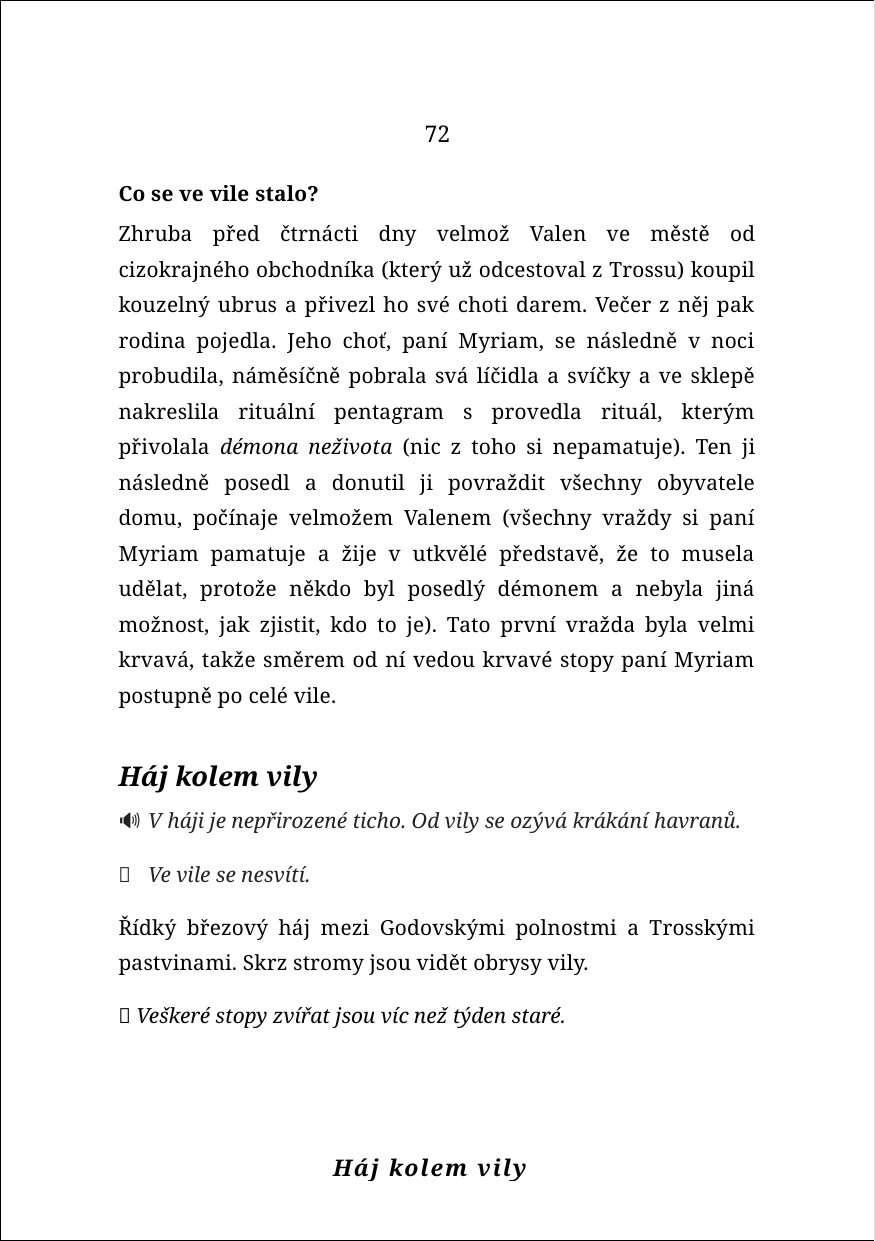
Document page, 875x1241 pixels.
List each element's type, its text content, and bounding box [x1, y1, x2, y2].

text Zhruba před čtrnácti dny velmož Valen ve městě od cizokrajného obchodníka (který už odcestoval z Trossu) koupil kouzelný ubrus a přivezl ho své choti darem. Večer z něj pak rodina pojedla. Jeho choť, paní Myriam, se následně v noci probudila, náměsíčně pobrala svá líčidla a svíčky a ve sklepě nakreslila rituální pentagram s provedla rituál, kterým přivolala démona neživota (nic z toho si nepamatuje). Ten ji následně posedl a donutil ji povraždit všechny obyvatele domu, počínaje velmožem Valenem (všechny vraždy si paní Myriam pamatuje a žije v utkvělé představě, že to musela udělat, protože někdo byl posedlý démonem a nebyla jiná možnost, jak zjistit, kdo to je). Tato první vražda byla velmi krvavá, takže směrem od ní vedou krvavé stopy paní Myriam postupně po celé vile. [118, 219, 756, 709]
subtitle Co se ve vile stalo? [118, 179, 756, 207]
text Řídký březový háj mezi Godovskými polnostmi a Trosskými pastvinami. Skrz stromy jsou vidět obrysy vily. [118, 913, 756, 977]
text 🔊 V háji je nepřirozené ticho. Od vily se ozývá krákání havranů. [118, 806, 756, 835]
subtitle Háj kolem vily [118, 758, 756, 795]
text 💡 Ve vile se nesvítí. [118, 860, 756, 888]
text 👣 Veškeré stopy zvířat jsou víc než týden staré. [118, 1002, 756, 1030]
